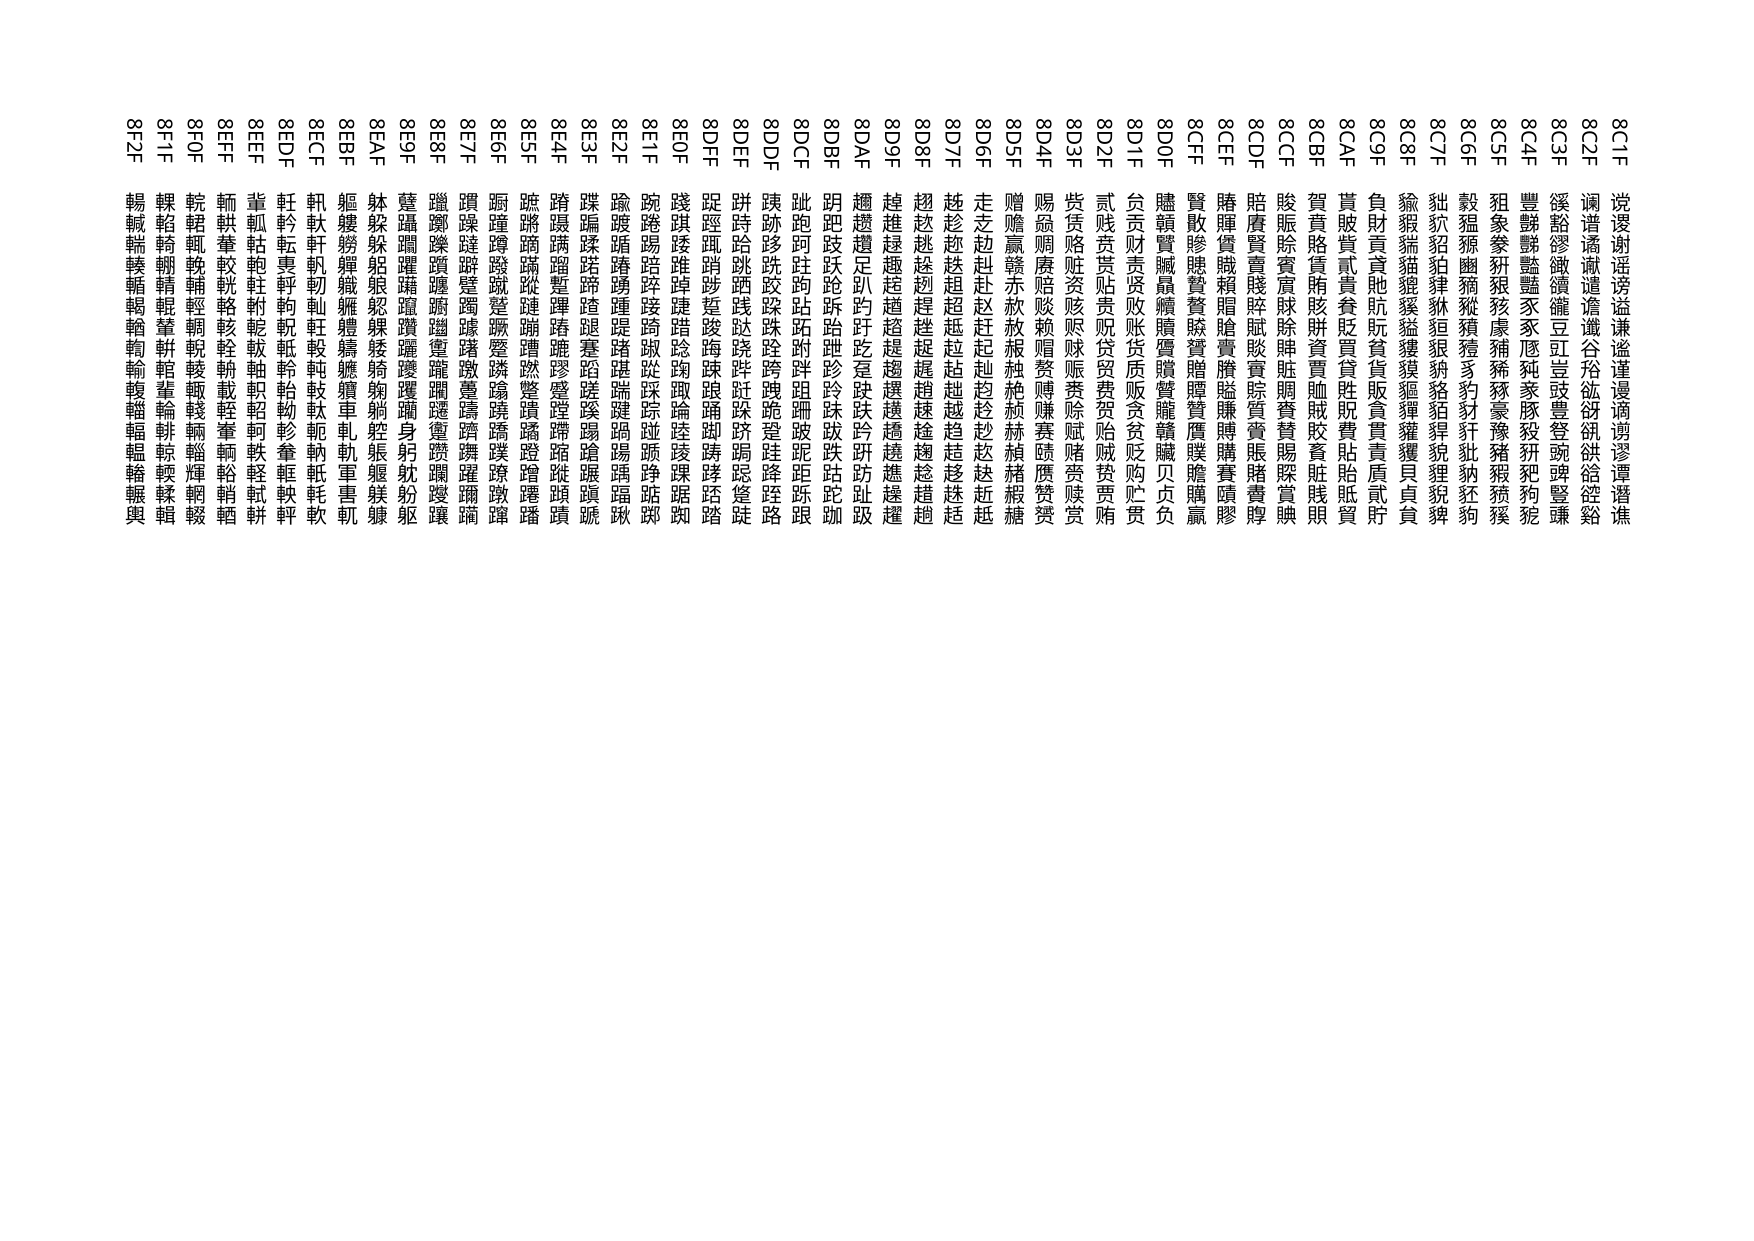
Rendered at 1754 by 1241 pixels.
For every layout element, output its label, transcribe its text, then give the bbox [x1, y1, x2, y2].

text 8D5F 赠赡赢赣赤赥赦赧赨赩赪赫赬赭赮赯 [999, 118, 1029, 1122]
text 8DBF 跀跁跂跃跄跅跆跇跈跉跊跋跌跍跎跏 [817, 118, 848, 1122]
text 8CDF 賠賡賢賣賤賥賦賧賨賩質賫賬賭賮賯 [1242, 118, 1272, 1122]
text 8E5F 蹠蹡蹢蹣蹤蹥蹦蹧蹨蹩蹪蹫蹬蹭蹮蹯 [514, 118, 544, 1122]
text 8C8F 貐貑貒貓貔貕貖貗貘貙貚貛貜貝貞貟 [1393, 118, 1423, 1122]
text 8D1F 贠贡财责贤败账货质贩贪贫贬购贮贯 [1120, 118, 1151, 1122]
text 8E9F 躠躡躢躣躤躥躦躧躨躩躪身躬躭躮躯 [393, 118, 423, 1122]
text 8C2F 谰谱谲谳谴谵谶谷谸谹谺谻谼谽谾谿 [1575, 118, 1605, 1122]
text 8EAF 躰躱躲躳躴躵躶躷躸躹躺躻躼躽躾躿 [363, 118, 393, 1122]
text 8E6F 蹰蹱蹲蹳蹴蹵蹶蹷蹸蹹蹺蹻蹼蹽蹾蹿 [484, 118, 514, 1122]
text 8DFF 踀踁踂踃踄踅踆踇踈踉踊踋踌踍踎踏 [696, 118, 726, 1122]
text 8D9F 趠趡趢趣趤趥趦趧趨趩趪趫趬趭趮趯 [878, 118, 908, 1122]
text 8DEF 跰跱跲跳跴践跶跷跸跹跺跻跼跽跾跿 [726, 118, 757, 1122]
text 8F1F 輠輡輢輣輤輥輦輧輨輩輪輫輬輭輮輯 [150, 118, 181, 1122]
text 8D6F 走赱赲赳赴赵赶起赸赹赺赻赼赽赾赿 [969, 118, 999, 1122]
text 8CCF 賐賑賒賓賔賕賖賗賘賙賚賛賜賝賞賟 [1272, 118, 1302, 1122]
text 8DCF 跐跑跒跓跔跕跖跗跘跙跚跛跜距跞跟 [787, 118, 817, 1122]
text 8C6F 豰豱豲豳豴豵豶豷豸豹豺豻豼豽豾豿 [1454, 118, 1484, 1122]
text 8CAF 貰貱貲貳貴貵貶買貸貹貺費貼貽貾貿 [1333, 118, 1363, 1122]
text 8E7F 躀躁躂躃躄躅躆躇躈躉躊躋躌躍躎躏 [453, 118, 484, 1122]
text 8EFF 輀輁輂較輄輅輆輇輈載輊輋輌輍輎輏 [211, 118, 241, 1122]
text 8C9F 負財貢貣貤貥貦貧貨販貪貫責貭貮貯 [1363, 118, 1393, 1122]
text 8D3F 赀赁赂赃资赅赆赇赈赉赊赋赌赍赎赏 [1060, 118, 1090, 1122]
text 8D0F 贐贑贒贓贔贕贖贗贘贙贚贛贜贝贞负 [1151, 118, 1181, 1122]
text 8D2F 贰贱贲贳贴贵贶贷贸费贺贻贼贽贾贿 [1090, 118, 1120, 1122]
text 8CFF 贀贁贂贃贄贅贆贇贈贉贊贋贌贍贎贏 [1181, 118, 1211, 1122]
text 8CEF 賰賱賲賳賴賵賶賷賸賹賺賻購賽賾賿 [1211, 118, 1242, 1122]
text 8C3F 豀豁豂豃豄豅豆豇豈豉豊豋豌豍豎豏 [1545, 118, 1575, 1122]
text 8C5F 豠象豢豣豤豥豦豧豨豩豪豫豬豭豮豯 [1484, 118, 1514, 1122]
text 8ECF 軐軑軒軓軔軕軖軗軘軙軚軛軜軝軞軟 [302, 118, 332, 1122]
text 8D7F 趀趁趂趃趄超趆趇趈趉越趋趌趍趎趏 [938, 118, 969, 1122]
text 8CBF 賀賁賂賃賄賅賆資賈賉賊賋賌賍賎賏 [1302, 118, 1333, 1122]
text 8E1F 踠踡踢踣踤踥踦踧踨踩踪踫踬踭踮踯 [635, 118, 666, 1122]
text 8C1F 谠谡谢谣谤谥谦谧谨谩谪谫谬谭谮谯 [1605, 118, 1636, 1122]
text 8F0F 輐輑輒輓輔輕輖輗輘輙輚輛輜輝輞輟 [181, 118, 211, 1122]
text 8D4F 赐赑赒赓赔赕赖赗赘赙赚赛赜赝赞赟 [1029, 118, 1060, 1122]
text 8EEF 軰軱軲軳軴軵軶軷軸軹軺軻軼軽軾軿 [241, 118, 272, 1122]
text 8C7F 貀貁貂貃貄貅貆貇貈貉貊貋貌貍貎貏 [1423, 118, 1454, 1122]
text 8EDF 軠軡転軣軤軥軦軧軨軩軪軫軬軭軮軯 [272, 118, 302, 1122]
text 8DAF 趰趱趲足趴趵趶趷趸趹趺趻趼趽趾趿 [848, 118, 878, 1122]
text 8E3F 蹀蹁蹂蹃蹄蹅蹆蹇蹈蹉蹊蹋蹌蹍蹎蹏 [575, 118, 605, 1122]
text 8E4F 蹐蹑蹒蹓蹔蹕蹖蹗蹘蹙蹚蹛蹜蹝蹞蹟 [544, 118, 575, 1122]
text 8D8F 趐趑趒趓趔趕趖趗趘趙趚趛趜趝趞趟 [908, 118, 938, 1122]
text 8EBF 軀軁軂軃軄軅軆軇軈軉車軋軌軍軎軏 [332, 118, 363, 1122]
text 8C4F 豐豑豒豓豔豕豖豗豘豙豚豛豜豝豞豟 [1514, 118, 1545, 1122]
text 8E2F 踰踱踲踳踴踵踶踷踸踹踺踻踼踽踾踿 [605, 118, 635, 1122]
text 8DDF 跠跡跢跣跤跥跦跧跨跩跪跫跬跭跮路 [757, 118, 787, 1122]
text 8E0F 踐踑踒踓踔踕踖踗踘踙踚踛踜踝踞踟 [666, 118, 696, 1122]
text 8E8F 躐躑躒躓躔躕躖躗躘躙躚躛躜躝躞躟 [423, 118, 453, 1122]
text 8F2F 輰輱輲輳輴輵輶輷輸輹輺輻輼輽輾輿 [120, 118, 150, 1122]
